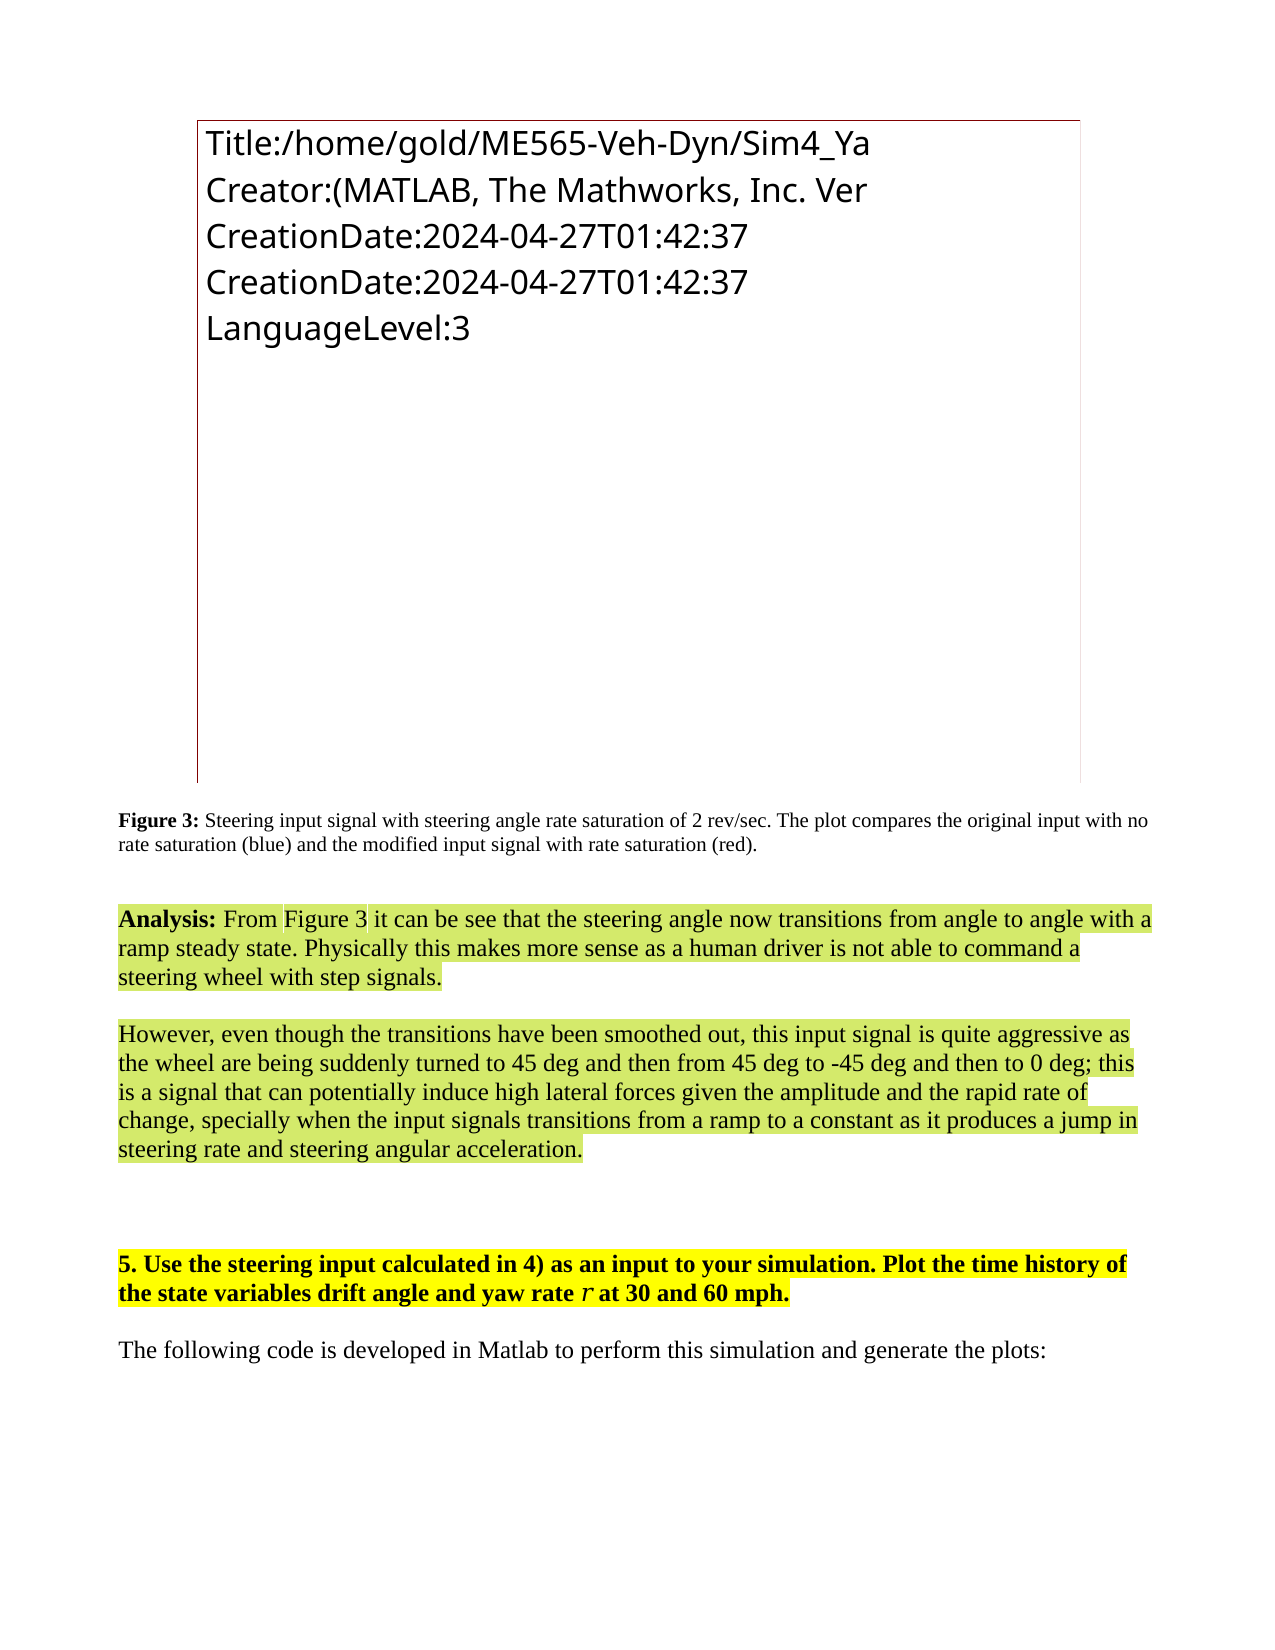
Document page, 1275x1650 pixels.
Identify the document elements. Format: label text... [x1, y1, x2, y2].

text Analysis: From Figure 3 it can be see that the steering angle now transitions from angle to angle with a ramp steady state. Physically this makes more sense as a human driver is not able to command a steering wheel with step signals. [118, 904, 1157, 991]
text Figure 3: Steering input signal with steering angle rate saturation of 2 rev/sec. The plot compares the original input with no rate saturation (blue) and the modified input signal with rate saturation (red). [118, 808, 1157, 856]
text The following code is developed in Matlab to perform this simulation and generate the plots: [118, 1336, 1157, 1364]
text However, even though the transitions have been smoothed out, this input signal is quite aggressive as the wheel are being suddenly turned to 45 deg and then from 45 deg to -45 deg and then to 0 deg; this is a signal that can potentially induce high lateral forces given the amplitude and the rapid rate of change, specially when the input signals transitions from a ramp to a constant as it produces a jump in steering rate and steering angular acceleration. [118, 1019, 1157, 1163]
text 5. Use the steering input calculated in 4) as an input to your simulation. Plot the time history of the state variables drift angle and yaw rate 𝑟 at 30 and 60 mph. [118, 1249, 1157, 1307]
